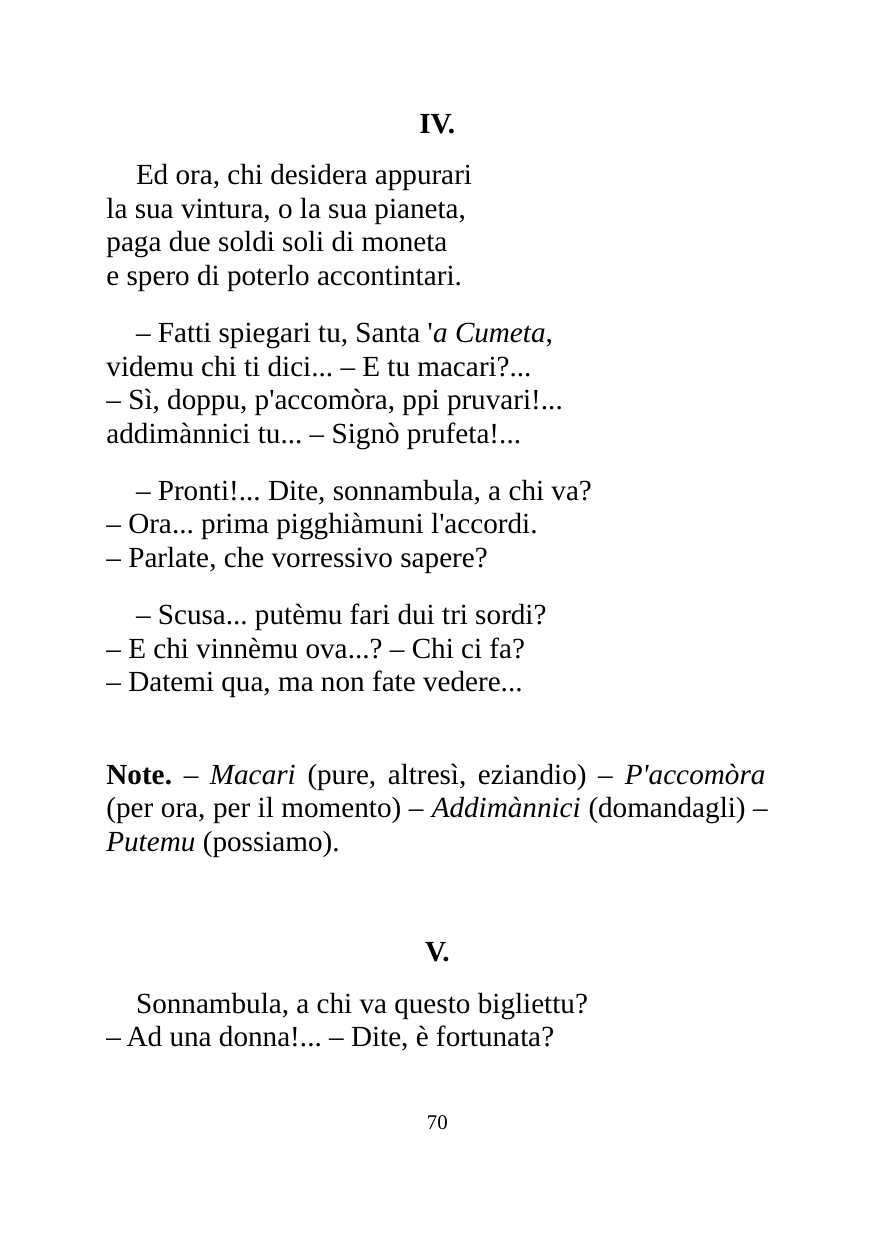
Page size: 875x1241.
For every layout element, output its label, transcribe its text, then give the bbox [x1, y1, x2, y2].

text IV. [106, 106, 768, 140]
text – Scusa... putèmu fari dui tri sordi? [106, 597, 768, 631]
text Sonnambula, a chi va questo bigliettu? [106, 986, 768, 1019]
text – Ad una donna!... – Dite, è fortunata? [106, 1019, 768, 1053]
text – Pronti!... Dite, sonnambula, a chi va? [106, 473, 768, 507]
text – Datemi qua, ma non fate vedere... [106, 664, 768, 698]
text addimànnici tu... – Signò prufeta!... [106, 416, 768, 449]
text V. [106, 934, 768, 968]
text videmu chi ti dici... – E tu macari?... [106, 349, 768, 382]
text Note. – Macari (pure, altresì, eziandio) – P'accomòra (per ora, per il momento) – Addimànnici (domandagli) – Putemu (possiamo). [106, 757, 768, 858]
text la sua vintura, o la sua pianeta, [106, 191, 768, 224]
text – Fatti spiegari tu, Santa 'a Cumeta, [106, 315, 768, 349]
text e spero di poterlo accontintari. [106, 258, 768, 292]
text – E chi vinnèmu ova...? – Chi ci fa? [106, 631, 768, 664]
text paga due soldi soli di moneta [106, 224, 768, 258]
text Ed ora, chi desidera appurari [106, 157, 768, 191]
text – Parlate, che vorressivo sapere? [106, 540, 768, 574]
text – Sì, doppu, p'accomòra, ppi pruvari!... [106, 382, 768, 416]
text – Ora... prima pigghiàmuni l'accordi. [106, 507, 768, 540]
